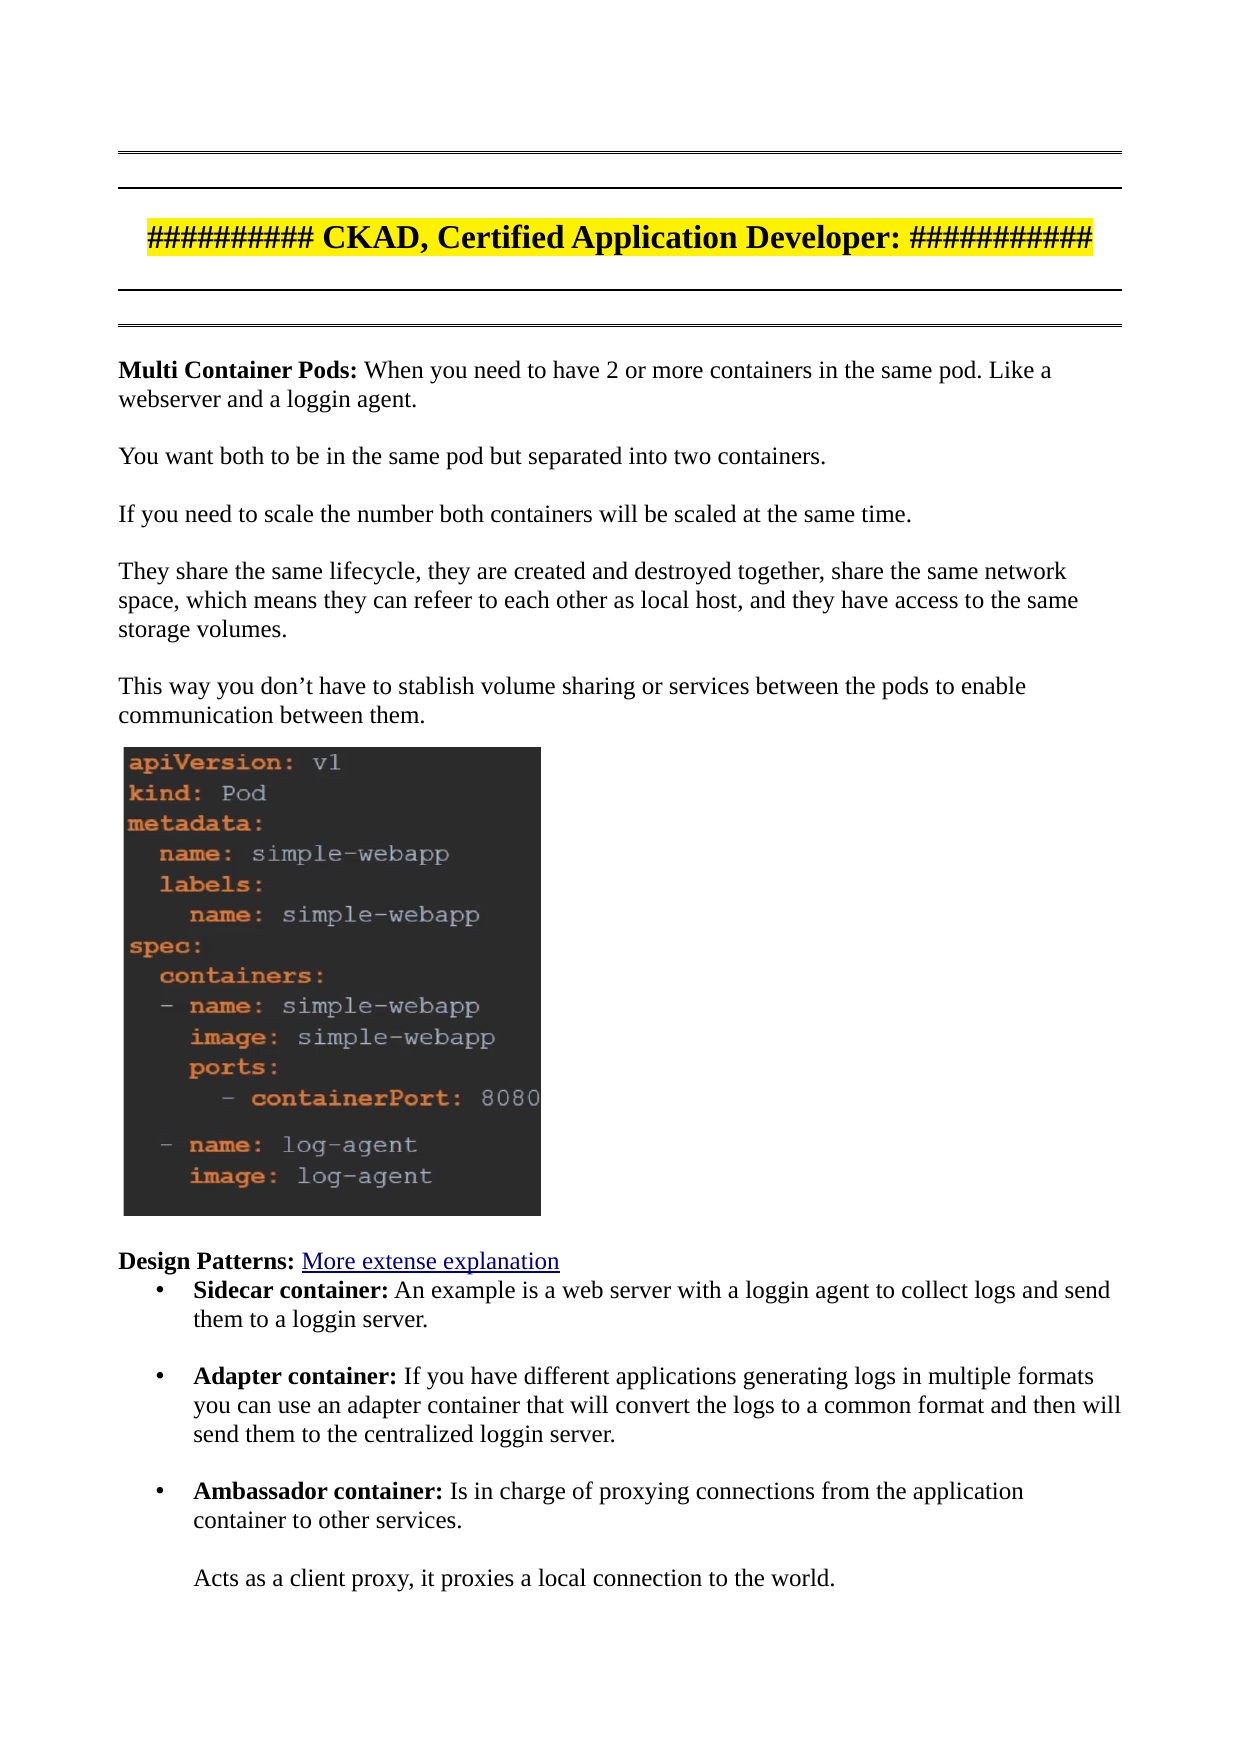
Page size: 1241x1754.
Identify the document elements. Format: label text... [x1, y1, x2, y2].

text You want both to be in the same pod but separated into two containers. [118, 441, 1122, 470]
text Multi Container Pods: When you need to have 2 or more containers in the same pod. Like a webserver and a loggin agent. [118, 355, 1122, 413]
list Adapter container: If you have different applications generating logs in multiple formats you can use an adapter container that will convert the logs to a common format and then will send them to the centralized loggin server. [156, 1361, 1122, 1448]
list Acts as a client proxy, it proxies a local connection to the world. [156, 1563, 1122, 1591]
text Design Patterns: More extense explanation [118, 1246, 1122, 1275]
text If you need to scale the number both containers will be scaled at the same time. [118, 499, 1122, 528]
text ########## CKAD, Certified Application Developer: ########### [118, 217, 1122, 256]
text They share the same lifecycle, they are created and destroyed together, share the same network space, which means they can refeer to each other as local host, and they have access to the same storage volumes. [118, 556, 1122, 643]
list Sidecar container: An example is a web server with a loggin agent to collect logs and send them to a loggin server. [156, 1275, 1122, 1333]
picture [123, 747, 541, 1216]
list Ambassador container: Is in charge of proxying connections from the application container to other services. [156, 1476, 1122, 1534]
text This way you don’t have to stablish volume sharing or services between the pods to enable communication between them. [118, 671, 1122, 729]
